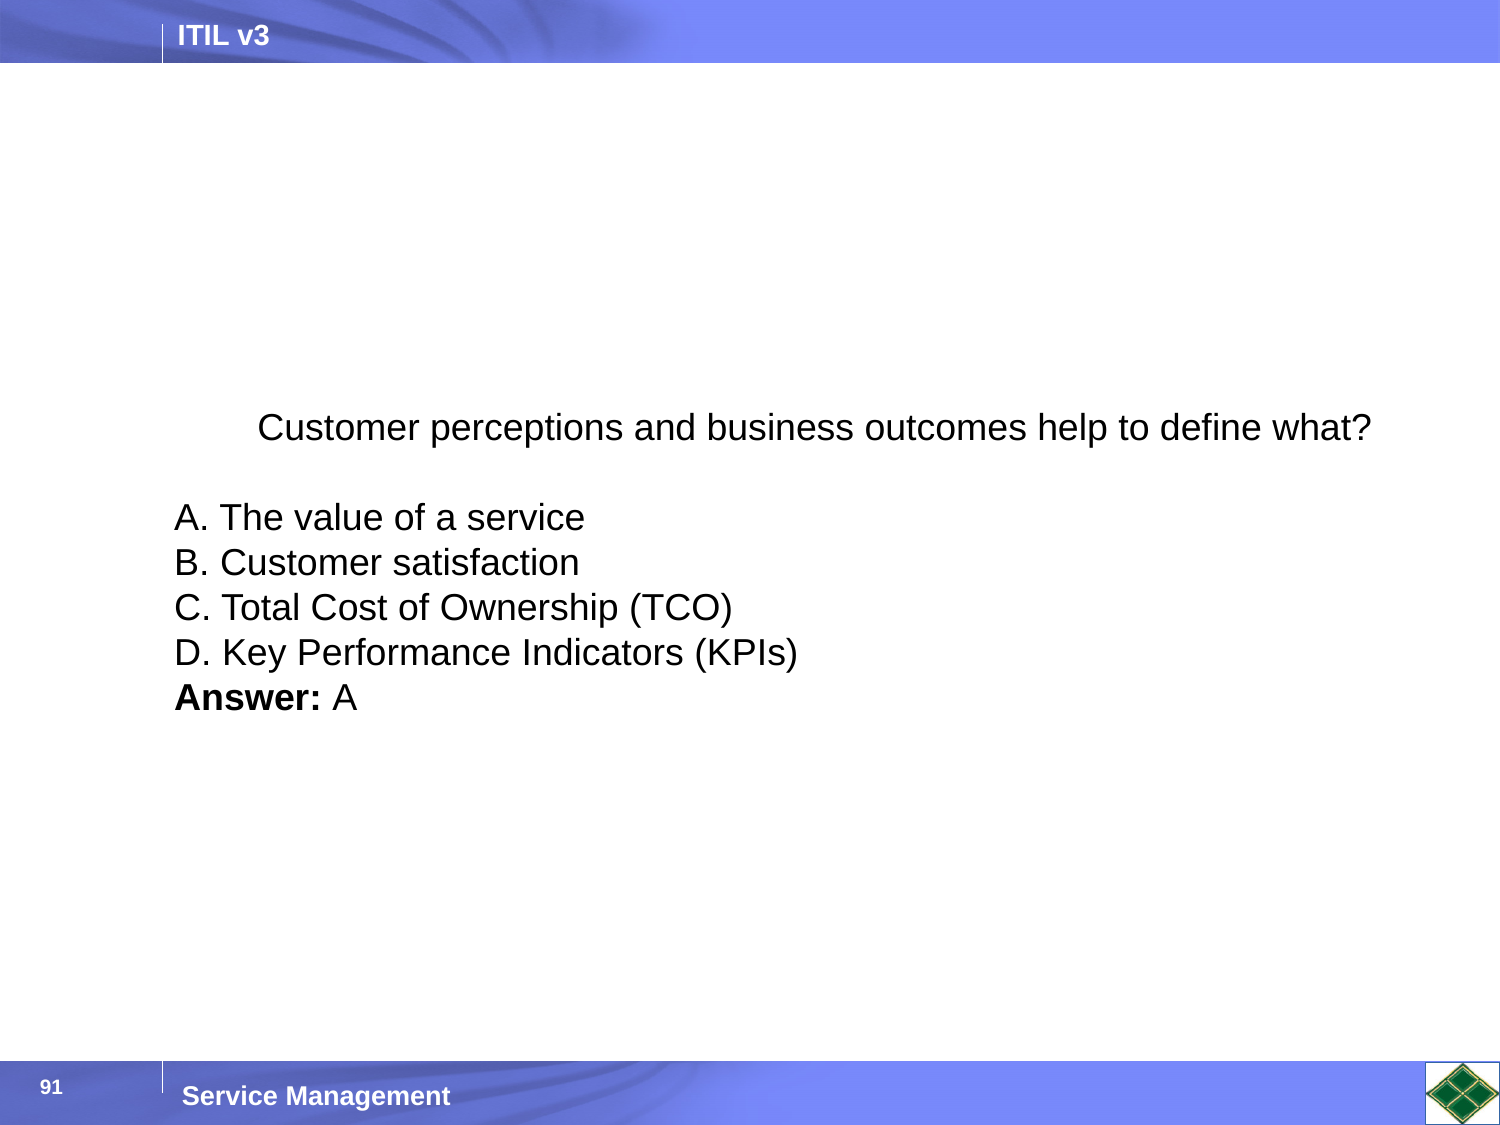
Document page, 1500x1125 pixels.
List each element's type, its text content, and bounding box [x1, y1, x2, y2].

picture [1426, 1063, 1499, 1124]
picture [0, 1061, 1500, 1125]
picture [0, 0, 1500, 63]
text_box [25, 1066, 191, 1119]
text_box 178. Customer perceptions and business outcomes help to define what? A. The value of a service B. Customer satisfaction C. Total Cost of Ownership (TCO) D. Key Performance Indicators (KPIs) Answer: A [159, 395, 1400, 726]
